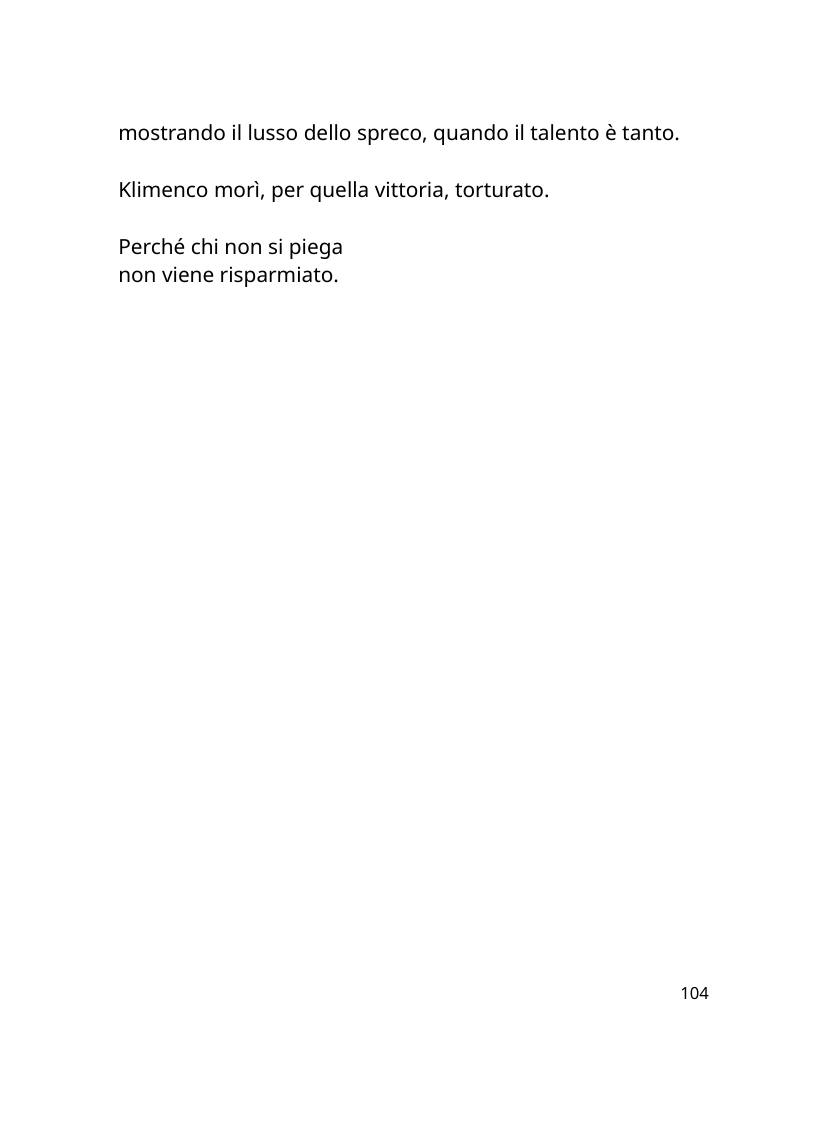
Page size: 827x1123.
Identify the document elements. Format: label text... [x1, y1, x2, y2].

text Klimenco morì, per quella vittoria, torturato. [118, 175, 709, 203]
text Perché chi non si piega [118, 232, 709, 260]
text non viene risparmiato. [118, 260, 709, 289]
text mostrando il lusso dello spreco, quando il talento è tanto. [118, 118, 709, 147]
